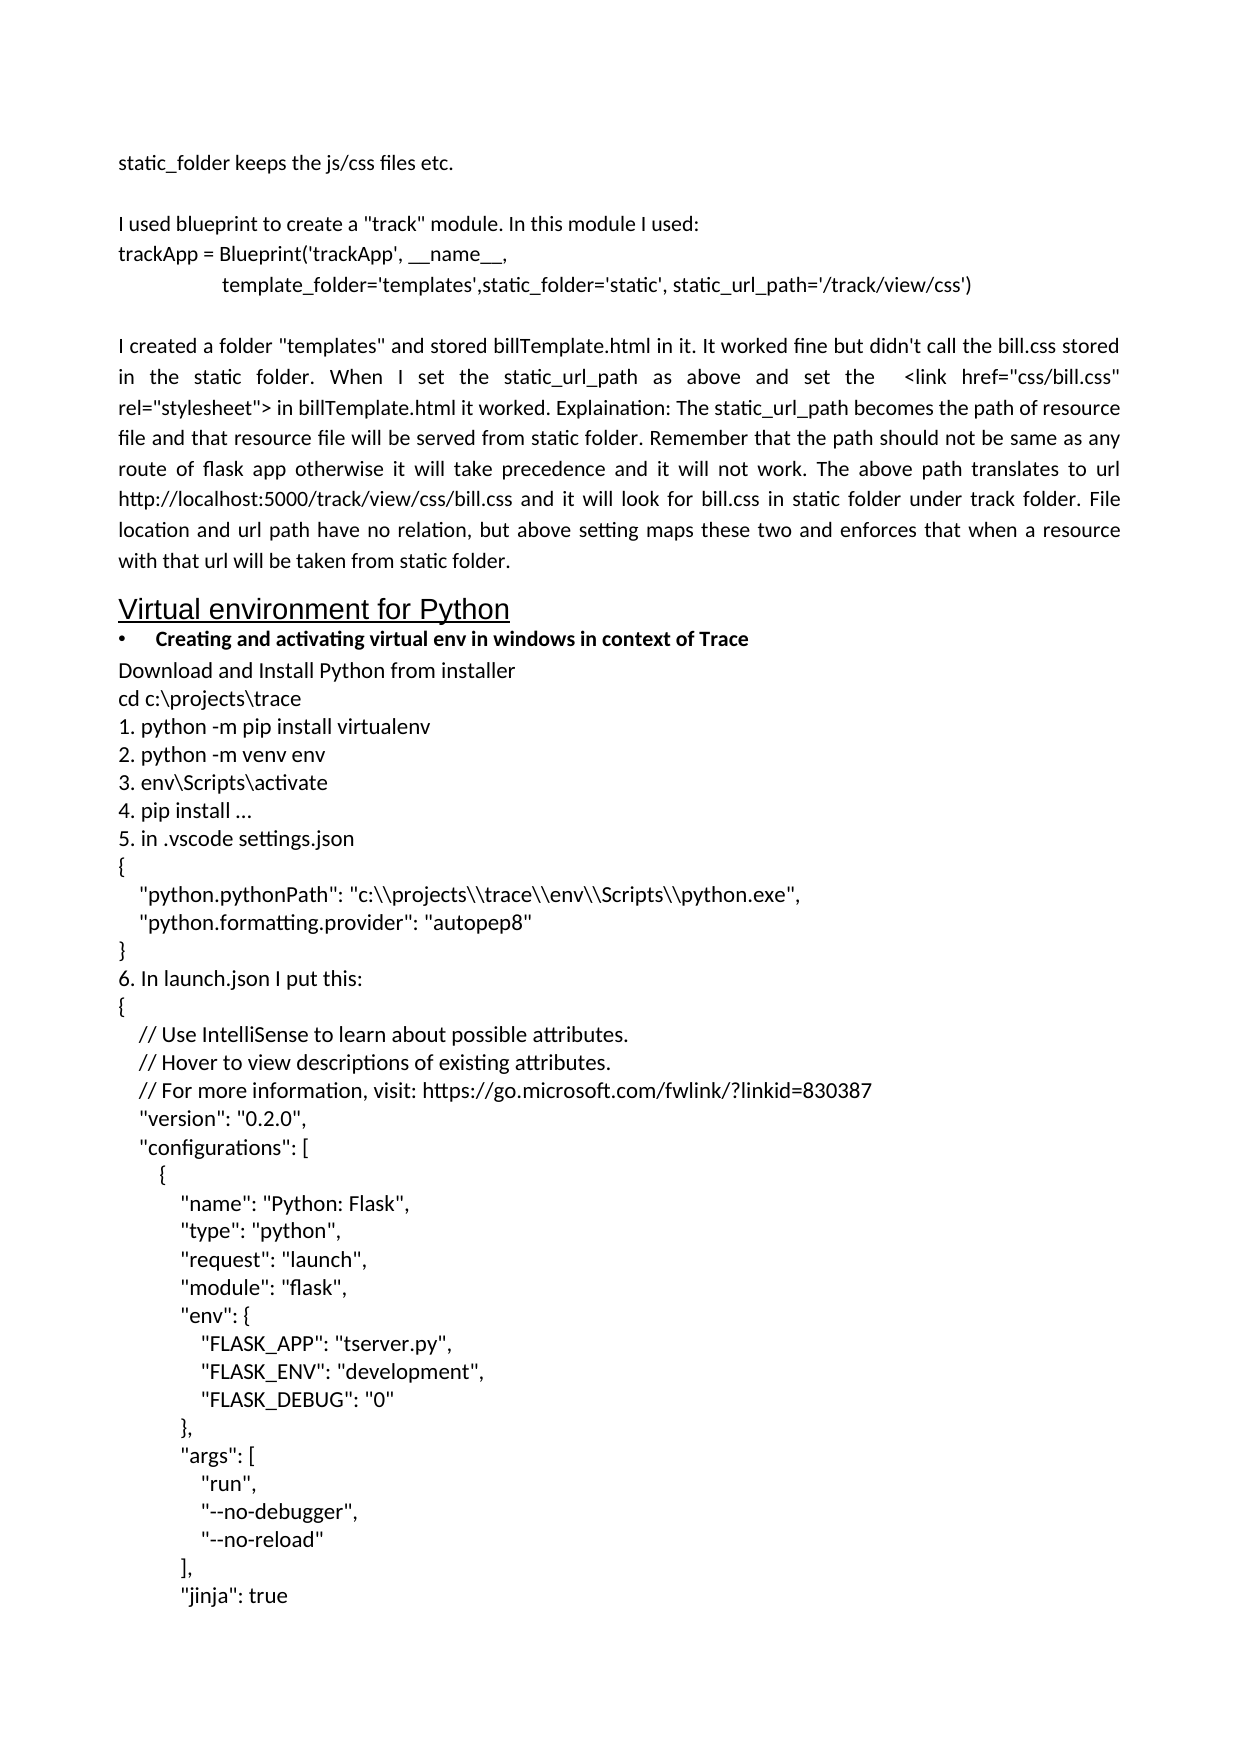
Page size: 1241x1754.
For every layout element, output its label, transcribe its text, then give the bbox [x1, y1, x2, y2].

text { [118, 1161, 1122, 1189]
text "python.formatting.provider": "autopep8" [118, 908, 1122, 936]
text "request": "launch", [118, 1245, 1122, 1273]
text template_folder='templates',static_folder='static', static_url_path='/track/view/css') [118, 271, 1122, 298]
text Download and Install Python from installer [118, 656, 1122, 684]
text static_folder keeps the js/css files etc. [118, 149, 1122, 175]
text "FLASK_DEBUG": "0" [118, 1385, 1122, 1413]
text 6. In launch.json I put this: [118, 964, 1122, 992]
text "jinja": true [118, 1581, 1122, 1609]
text // Hover to view descriptions of existing attributes. [118, 1048, 1122, 1077]
text { [118, 992, 1122, 1021]
text "--no-reload" [118, 1525, 1122, 1553]
text ], [118, 1553, 1122, 1581]
text "name": "Python: Flask", [118, 1189, 1122, 1217]
text "configurations": [ [118, 1133, 1122, 1161]
text I created a folder "templates" and stored billTemplate.html in it. It worked fine but didn't call the bill.css stored in the static folder. When I set the static_url_path as above and set the <link href="css/bill.css" rel="stylesheet"> in billTemplate.html it worked. Explaination: The static_url_path becomes the path of resource file and that resource file will be served from static folder. Remember that the path should not be same as any route of flask app otherwise it will take precedence and it will not work. The above path translates to url http://localhost:5000/track/view/css/bill.css and it will look for bill.css in static folder under track folder. File location and url path have no relation, but above setting maps these two and enforces that when a resource with that url will be taken from static folder. [118, 332, 1122, 573]
text I used blueprint to create a "track" module. In this module I used: [118, 210, 1122, 237]
text "--no-debugger", [118, 1497, 1122, 1525]
text { [118, 852, 1122, 880]
text "version": "0.2.0", [118, 1104, 1122, 1133]
text "type": "python", [118, 1217, 1122, 1245]
text } [118, 936, 1122, 964]
text 3. env\Scripts\activate [118, 768, 1122, 796]
text "args": [ [118, 1441, 1122, 1469]
text // For more information, visit: https://go.microsoft.com/fwlink/?linkid=830387 [118, 1077, 1122, 1104]
text }, [118, 1413, 1122, 1441]
text "env": { [118, 1301, 1122, 1329]
text "FLASK_APP": "tserver.py", [118, 1329, 1122, 1357]
text 2. python -m venv env [118, 740, 1122, 768]
subtitle Virtual environment for Python [118, 592, 1122, 626]
text 4. pip install … [118, 796, 1122, 824]
text 5. in .vscode settings.json [118, 824, 1122, 852]
text "module": "flask", [118, 1273, 1122, 1301]
text "FLASK_ENV": "development", [118, 1357, 1122, 1385]
list Creating and activating virtual env in windows in context of Trace [118, 626, 1122, 652]
text // Use IntelliSense to learn about possible attributes. [118, 1021, 1122, 1048]
text 1. python -m pip install virtualenv [118, 712, 1122, 740]
text "python.pythonPath": "c:\\projects\\trace\\env\\Scripts\\python.exe", [118, 880, 1122, 908]
text "run", [118, 1469, 1122, 1497]
text cd c:\projects\trace [118, 684, 1122, 712]
text trackApp = Blueprint('trackApp', __name__, [118, 241, 1122, 267]
